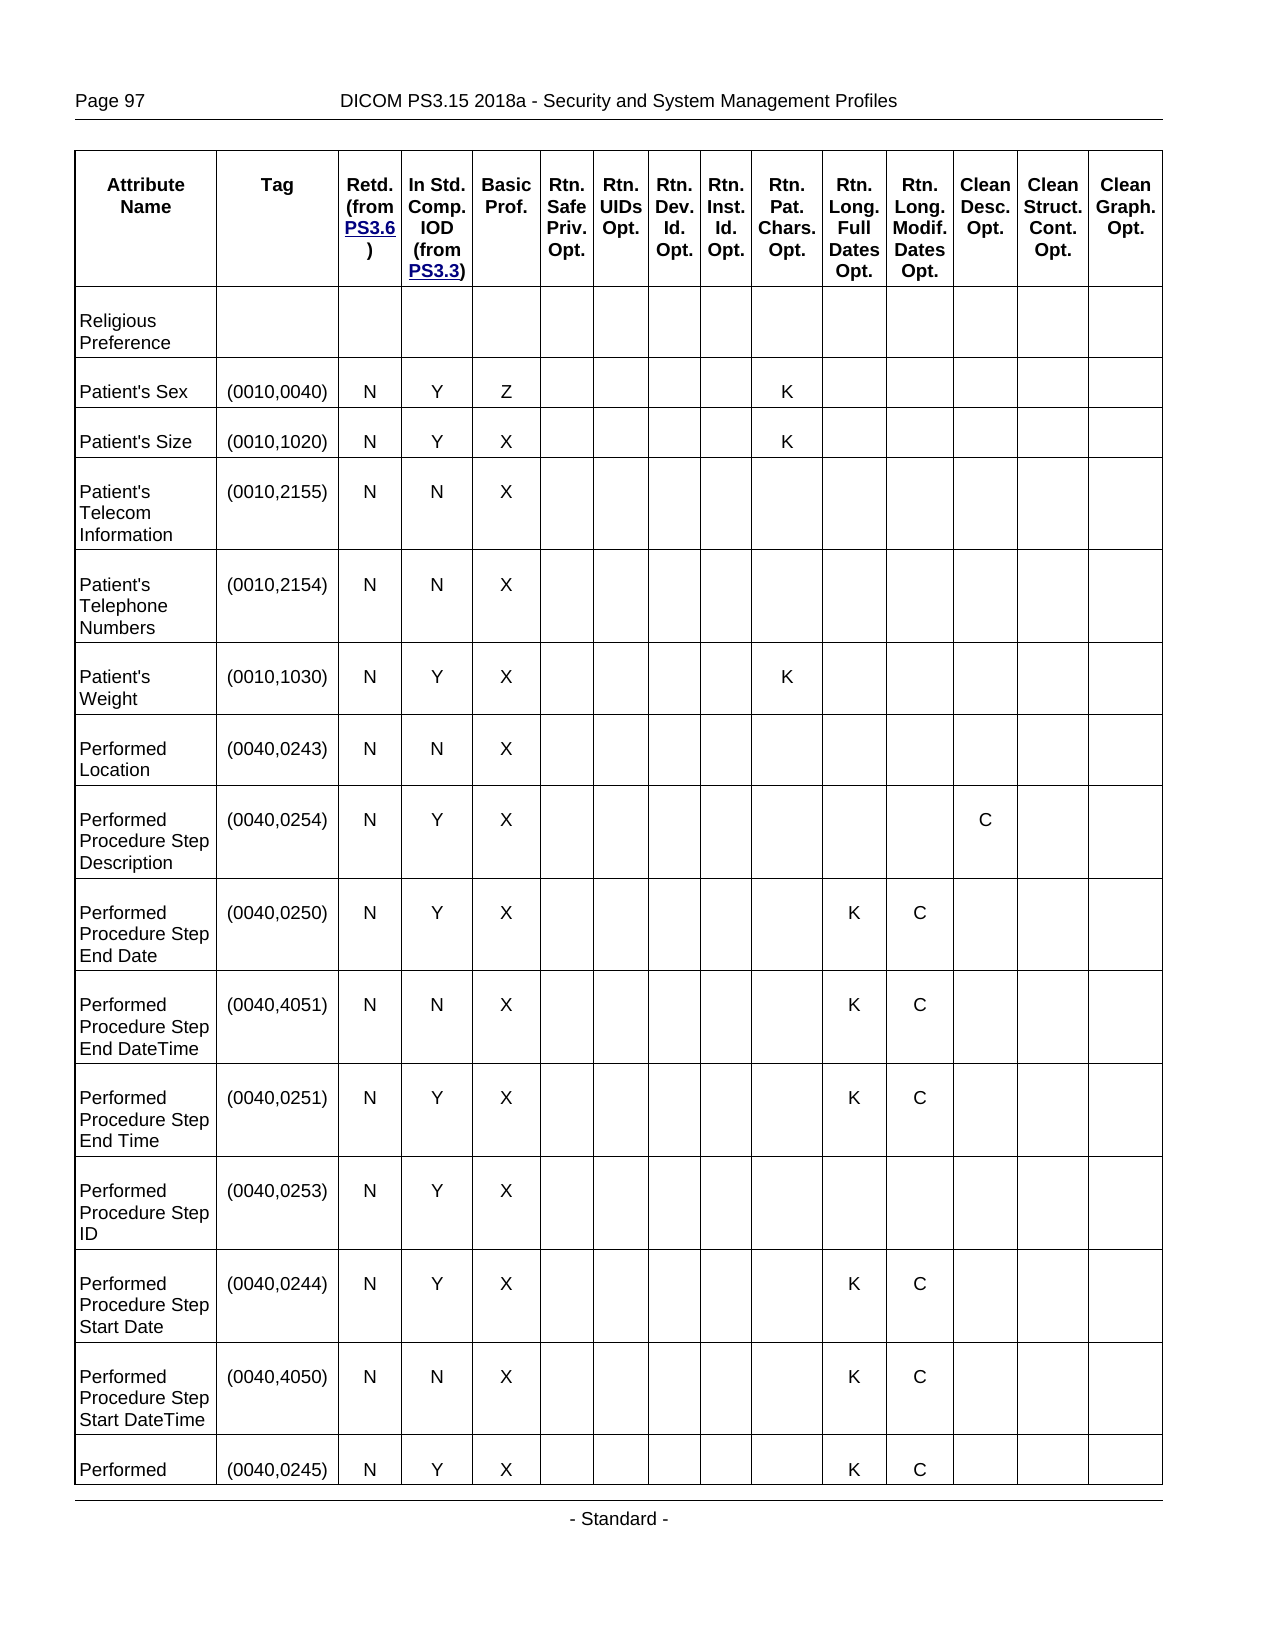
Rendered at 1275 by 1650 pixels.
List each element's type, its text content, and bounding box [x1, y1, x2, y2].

table_cell N [339, 1435, 401, 1484]
table_cell Patient's Weight [76, 643, 216, 713]
table_cell [701, 1435, 751, 1484]
table_cell Performed [76, 1435, 216, 1484]
table_cell [954, 971, 1017, 1063]
table_cell X [473, 458, 540, 549]
table_cell [752, 287, 822, 357]
table_cell [954, 1435, 1017, 1484]
table_cell [594, 408, 648, 457]
table_cell [1018, 1064, 1088, 1156]
table_header Clean Struct. Cont. Opt. [1018, 151, 1088, 286]
table_cell [541, 879, 593, 970]
table_cell [752, 1435, 822, 1484]
table_cell [594, 971, 648, 1063]
table_cell (0040,0243) [217, 715, 338, 785]
table_cell [954, 1157, 1017, 1249]
table_cell [1018, 715, 1088, 785]
table_cell (0040,0244) [217, 1250, 338, 1342]
table_cell [701, 643, 751, 713]
table_cell X [473, 550, 540, 642]
table_cell [1018, 408, 1088, 457]
table_header Rtn. Safe Priv. Opt. [541, 151, 593, 286]
table_cell [701, 715, 751, 785]
table_cell N [339, 786, 401, 877]
table_cell [954, 715, 1017, 785]
table_cell [701, 358, 751, 407]
table_cell X [473, 971, 540, 1063]
table_cell [887, 408, 953, 457]
table_cell [541, 1343, 593, 1434]
table_cell [752, 971, 822, 1063]
table_cell [649, 786, 700, 877]
table_cell [541, 408, 593, 457]
table_cell [649, 1435, 700, 1484]
table_cell [1018, 287, 1088, 357]
table_cell (0040,0250) [217, 879, 338, 970]
table_cell [1018, 358, 1088, 407]
table_cell [823, 643, 886, 713]
table_cell Performed Procedure Step End DateTime [76, 971, 216, 1063]
table_header Rtn. Pat. Chars. Opt. [752, 151, 822, 286]
table_cell K [823, 1250, 886, 1342]
table_cell Performed Procedure Step ID [76, 1157, 216, 1249]
table_cell [649, 358, 700, 407]
table_header In Std. Comp. IOD (from PS3.3) [402, 151, 472, 286]
table_cell K [752, 358, 822, 407]
table_cell [752, 1250, 822, 1342]
table_cell N [339, 408, 401, 457]
table_cell Patient's Telecom Information [76, 458, 216, 549]
table_cell [887, 643, 953, 713]
table_cell [1089, 786, 1162, 877]
table_cell [649, 408, 700, 457]
table_cell [701, 1250, 751, 1342]
table_cell [1089, 971, 1162, 1063]
table_cell [887, 287, 953, 357]
table_cell [954, 879, 1017, 970]
table_cell (0040,0253) [217, 1157, 338, 1249]
table_cell [954, 643, 1017, 713]
table_cell Patient's Sex [76, 358, 216, 407]
table_cell [1089, 643, 1162, 713]
table_cell Performed Procedure Step End Date [76, 879, 216, 970]
table_cell [1089, 458, 1162, 549]
table_cell Performed Procedure Step Description [76, 786, 216, 877]
table_cell X [473, 1343, 540, 1434]
table_cell [1089, 1343, 1162, 1434]
table_cell [887, 715, 953, 785]
table_cell [823, 358, 886, 407]
table_cell [1018, 643, 1088, 713]
table_cell N [339, 1250, 401, 1342]
table_cell [954, 358, 1017, 407]
table_cell [1018, 1343, 1088, 1434]
table_header Clean Graph. Opt. [1089, 151, 1162, 286]
table_cell [701, 879, 751, 970]
table_cell [594, 1343, 648, 1434]
table_cell N [339, 1064, 401, 1156]
table_cell [649, 1250, 700, 1342]
table_cell K [752, 408, 822, 457]
table_header Rtn. Long. Full Dates Opt. [823, 151, 886, 286]
table_cell [649, 1157, 700, 1249]
table_cell C [887, 1343, 953, 1434]
table_cell (0010,1030) [217, 643, 338, 713]
table_cell K [823, 1343, 886, 1434]
table_cell [1018, 1250, 1088, 1342]
table_cell [541, 1250, 593, 1342]
table_cell [541, 358, 593, 407]
table_cell [594, 1064, 648, 1156]
table_cell X [473, 643, 540, 713]
table_cell [701, 287, 751, 357]
table_header Attribute Name [76, 151, 216, 286]
table_cell N [402, 971, 472, 1063]
table_cell X [473, 715, 540, 785]
table_cell Y [402, 358, 472, 407]
table_cell [649, 643, 700, 713]
table_header Rtn. Dev. Id. Opt. [649, 151, 700, 286]
table_cell N [339, 879, 401, 970]
table_cell N [339, 1343, 401, 1434]
table_cell [701, 971, 751, 1063]
table_cell [887, 358, 953, 407]
table_cell [541, 458, 593, 549]
table_cell N [402, 458, 472, 549]
table_header Clean Desc. Opt. [954, 151, 1017, 286]
table_cell [649, 458, 700, 549]
table_cell [594, 458, 648, 549]
table_cell [1018, 1435, 1088, 1484]
table_cell [954, 1343, 1017, 1434]
table_cell [541, 786, 593, 877]
table_cell Performed Procedure Step End Time [76, 1064, 216, 1156]
table_cell [594, 287, 648, 357]
table_cell N [339, 971, 401, 1063]
table_cell (0040,0251) [217, 1064, 338, 1156]
table_cell [1089, 287, 1162, 357]
table_cell Patient's Telephone Numbers [76, 550, 216, 642]
table_cell [752, 786, 822, 877]
table_cell [752, 550, 822, 642]
table_cell Religious Preference [76, 287, 216, 357]
table_cell C [887, 971, 953, 1063]
table_cell [1089, 408, 1162, 457]
table_cell [1089, 1157, 1162, 1249]
table_cell [954, 1250, 1017, 1342]
table_cell N [339, 550, 401, 642]
table_cell [473, 287, 540, 357]
table_cell Performed Procedure Step Start DateTime [76, 1343, 216, 1434]
table_cell [217, 287, 338, 357]
table_cell [752, 1343, 822, 1434]
table_cell [887, 458, 953, 549]
table_cell [1018, 971, 1088, 1063]
table_cell [541, 643, 593, 713]
table_cell [701, 1157, 751, 1249]
table_cell C [954, 786, 1017, 877]
table_cell [541, 287, 593, 357]
table_cell [954, 458, 1017, 549]
table_cell [649, 550, 700, 642]
table_cell [649, 287, 700, 357]
table_cell N [339, 1157, 401, 1249]
table_cell [1089, 715, 1162, 785]
table_cell [701, 458, 751, 549]
table_cell [649, 971, 700, 1063]
table_cell [823, 715, 886, 785]
table_cell [1018, 786, 1088, 877]
table_cell (0010,2155) [217, 458, 338, 549]
table_cell [887, 1157, 953, 1249]
table_cell N [339, 458, 401, 549]
table_cell X [473, 1435, 540, 1484]
table_cell C [887, 1064, 953, 1156]
table_cell X [473, 408, 540, 457]
table_cell (0010,0040) [217, 358, 338, 407]
table_cell [594, 550, 648, 642]
table_cell [752, 879, 822, 970]
table_cell K [823, 879, 886, 970]
table_cell [594, 786, 648, 877]
table_cell [823, 287, 886, 357]
table_cell N [402, 1343, 472, 1434]
table_cell C [887, 1250, 953, 1342]
table_cell [649, 715, 700, 785]
table_cell [594, 358, 648, 407]
table_cell C [887, 1435, 953, 1484]
table_cell [701, 1064, 751, 1156]
table_cell [1089, 1435, 1162, 1484]
table_cell K [823, 971, 886, 1063]
table_cell K [752, 643, 822, 713]
table_cell [1018, 458, 1088, 549]
table_cell K [823, 1435, 886, 1484]
table_cell Y [402, 879, 472, 970]
table_cell Performed Procedure Step Start Date [76, 1250, 216, 1342]
table_cell [649, 879, 700, 970]
table_cell Y [402, 643, 472, 713]
table_cell (0010,2154) [217, 550, 338, 642]
table_cell X [473, 879, 540, 970]
table_cell [1018, 879, 1088, 970]
table_cell Y [402, 1435, 472, 1484]
table_cell [541, 715, 593, 785]
table_cell (0040,0245) [217, 1435, 338, 1484]
table_cell [887, 786, 953, 877]
table_cell X [473, 1250, 540, 1342]
table_cell [701, 408, 751, 457]
table_cell (0040,4051) [217, 971, 338, 1063]
table_cell [649, 1343, 700, 1434]
table_cell [752, 1064, 822, 1156]
table_header Rtn. Long. Modif. Dates Opt. [887, 151, 953, 286]
table_cell [594, 1250, 648, 1342]
table_cell [823, 786, 886, 877]
table_cell Performed Location [76, 715, 216, 785]
table_cell Y [402, 1157, 472, 1249]
table_cell [701, 550, 751, 642]
table_cell Y [402, 1064, 472, 1156]
table_cell [541, 971, 593, 1063]
table_cell [594, 879, 648, 970]
table_cell N [402, 550, 472, 642]
table_cell [823, 550, 886, 642]
table_cell [823, 1157, 886, 1249]
table_cell [752, 458, 822, 549]
table_cell [823, 408, 886, 457]
table_cell Y [402, 786, 472, 877]
table_cell Y [402, 408, 472, 457]
table_cell Patient's Size [76, 408, 216, 457]
table_cell X [473, 1064, 540, 1156]
table_cell [1018, 550, 1088, 642]
table_cell N [339, 358, 401, 407]
table_header Tag [217, 151, 338, 286]
table_cell [701, 1343, 751, 1434]
table_cell (0040,0254) [217, 786, 338, 877]
table_cell Z [473, 358, 540, 407]
table_cell Y [402, 1250, 472, 1342]
table_header Rtn. Inst. Id. Opt. [701, 151, 751, 286]
table_cell X [473, 1157, 540, 1249]
table_header Retd. (from PS3.6) [339, 151, 401, 286]
table_cell [887, 550, 953, 642]
table_cell [541, 1435, 593, 1484]
table_cell [752, 715, 822, 785]
table_cell [1089, 358, 1162, 407]
table_cell [823, 458, 886, 549]
table_cell [1018, 1157, 1088, 1249]
table_header Rtn. UIDs Opt. [594, 151, 648, 286]
table_cell N [339, 643, 401, 713]
table_cell [954, 408, 1017, 457]
table_cell [954, 1064, 1017, 1156]
table_cell N [339, 715, 401, 785]
table_cell N [402, 715, 472, 785]
table_cell [752, 1157, 822, 1249]
table_cell [1089, 1064, 1162, 1156]
table_cell [954, 287, 1017, 357]
table_cell [649, 1064, 700, 1156]
table_cell [954, 550, 1017, 642]
table_cell C [887, 879, 953, 970]
table_cell [594, 1157, 648, 1249]
table_cell [594, 1435, 648, 1484]
table_cell [339, 287, 401, 357]
table_cell [541, 1064, 593, 1156]
table_cell [541, 550, 593, 642]
table_cell [1089, 879, 1162, 970]
table_cell [594, 643, 648, 713]
table_cell [594, 715, 648, 785]
table_header Basic Prof. [473, 151, 540, 286]
table_cell [402, 287, 472, 357]
table_cell [701, 786, 751, 877]
table_cell X [473, 786, 540, 877]
table_cell [1089, 1250, 1162, 1342]
table_cell [541, 1157, 593, 1249]
table_cell [1089, 550, 1162, 642]
table_cell K [823, 1064, 886, 1156]
table_cell (0010,1020) [217, 408, 338, 457]
table_cell (0040,4050) [217, 1343, 338, 1434]
